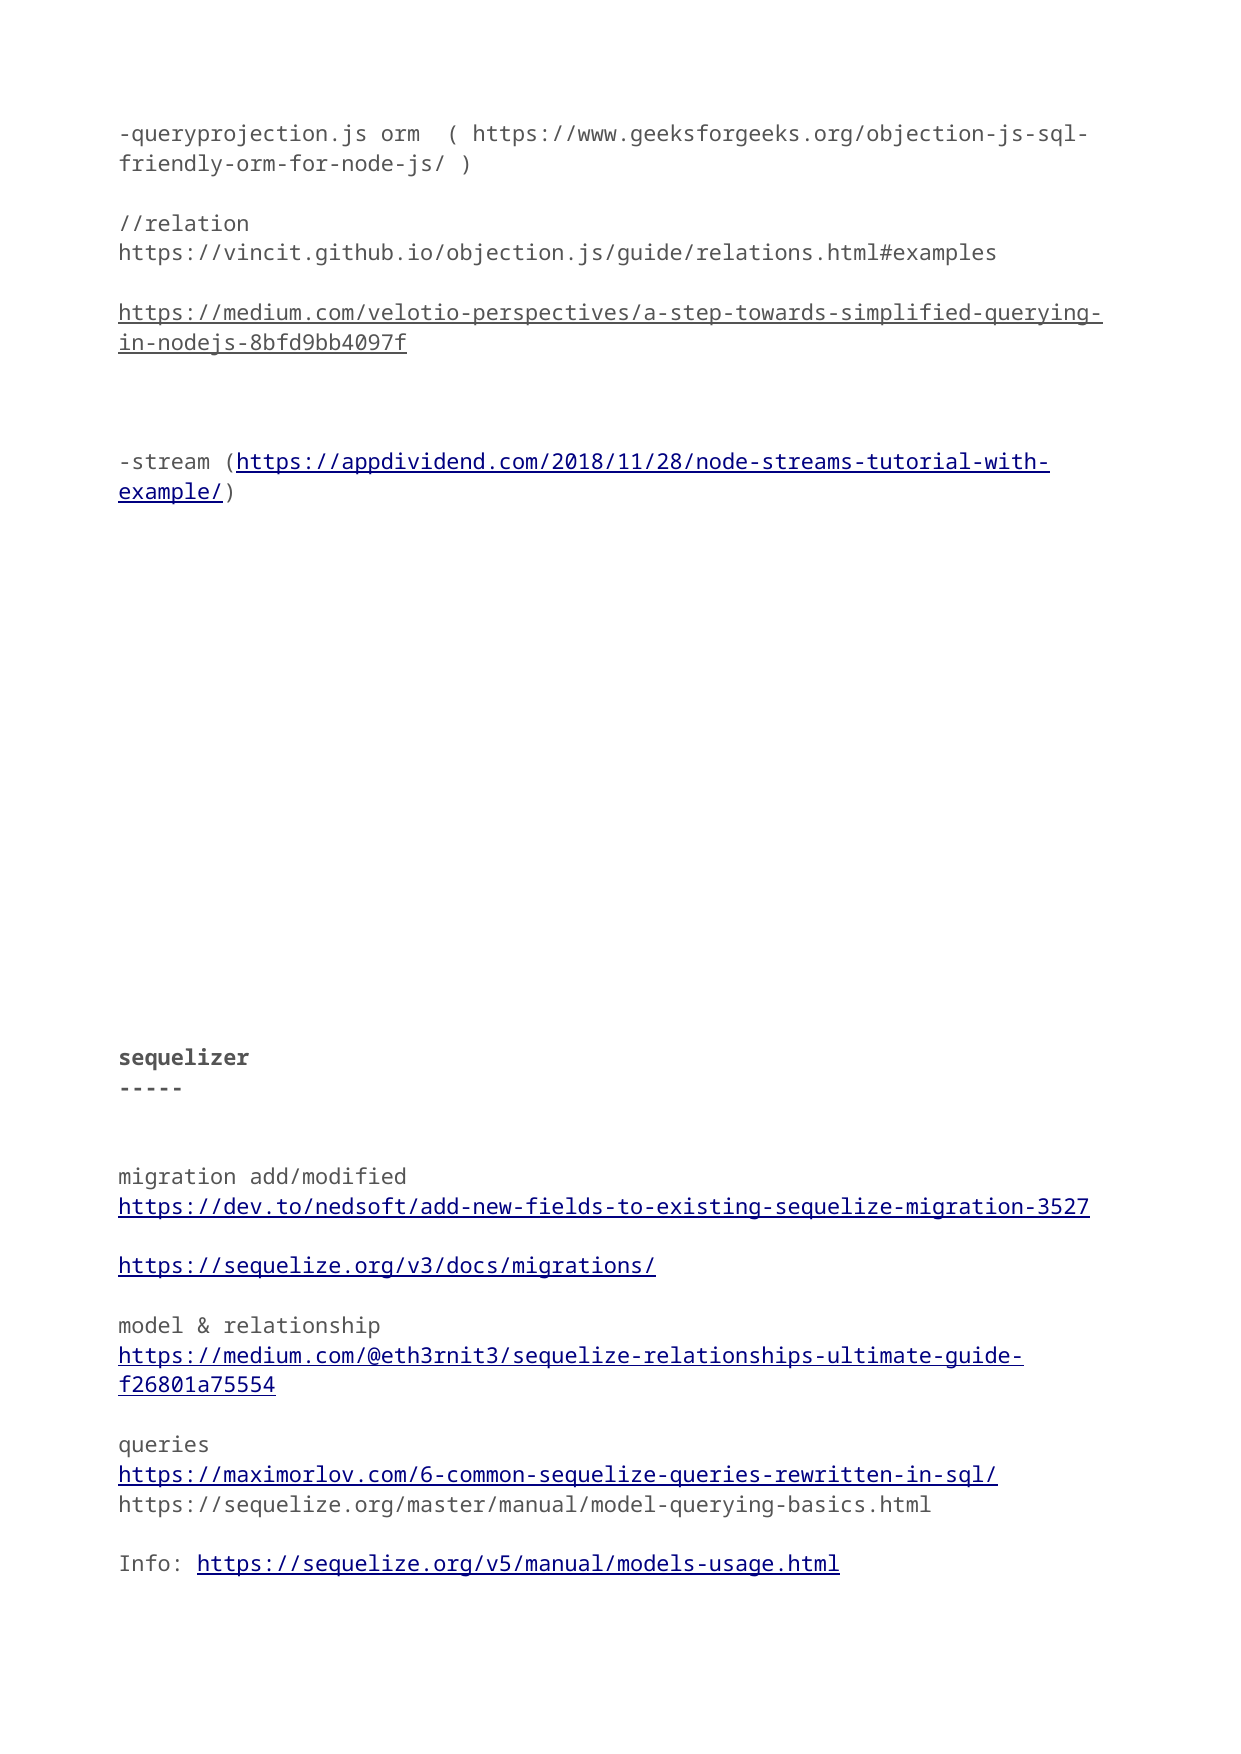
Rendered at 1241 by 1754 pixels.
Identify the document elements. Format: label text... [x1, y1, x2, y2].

text https://medium.com/@eth3rnit3/sequelize-relationships-ultimate-guide-f26801a75554 [118, 1339, 1122, 1399]
text -stream (https://appdividend.com/2018/11/28/node-streams-tutorial-with-example/) [118, 446, 1122, 505]
text ----- [118, 1071, 1122, 1101]
text https://sequelize.org/master/manual/model-querying-basics.html [118, 1488, 1122, 1518]
text queries [118, 1429, 1122, 1459]
text migration add/modified [118, 1161, 1122, 1191]
text //relation [118, 207, 1122, 237]
text sequelizer [118, 1042, 1122, 1071]
text Info: https://sequelize.org/v5/manual/models-usage.html [118, 1548, 1122, 1578]
text https://maximorlov.com/6-common-sequelize-queries-rewritten-in-sql/ [118, 1459, 1122, 1488]
text https://vincit.github.io/objection.js/guide/relations.html#examples [118, 237, 1122, 267]
text https://medium.com/velotio-perspectives/a-step-towards-simplified-querying-in-nodejs-8bfd9bb4097f [118, 297, 1122, 356]
text model & relationship [118, 1310, 1122, 1339]
text -queryprojection.js orm ( https://www.geeksforgeeks.org/objection-js-sql-friendly-orm-for-node-js/ ) [118, 118, 1122, 178]
text https://dev.to/nedsoft/add-new-fields-to-existing-sequelize-migration-3527 [118, 1191, 1122, 1220]
text https://sequelize.org/v3/docs/migrations/ [118, 1250, 1122, 1280]
